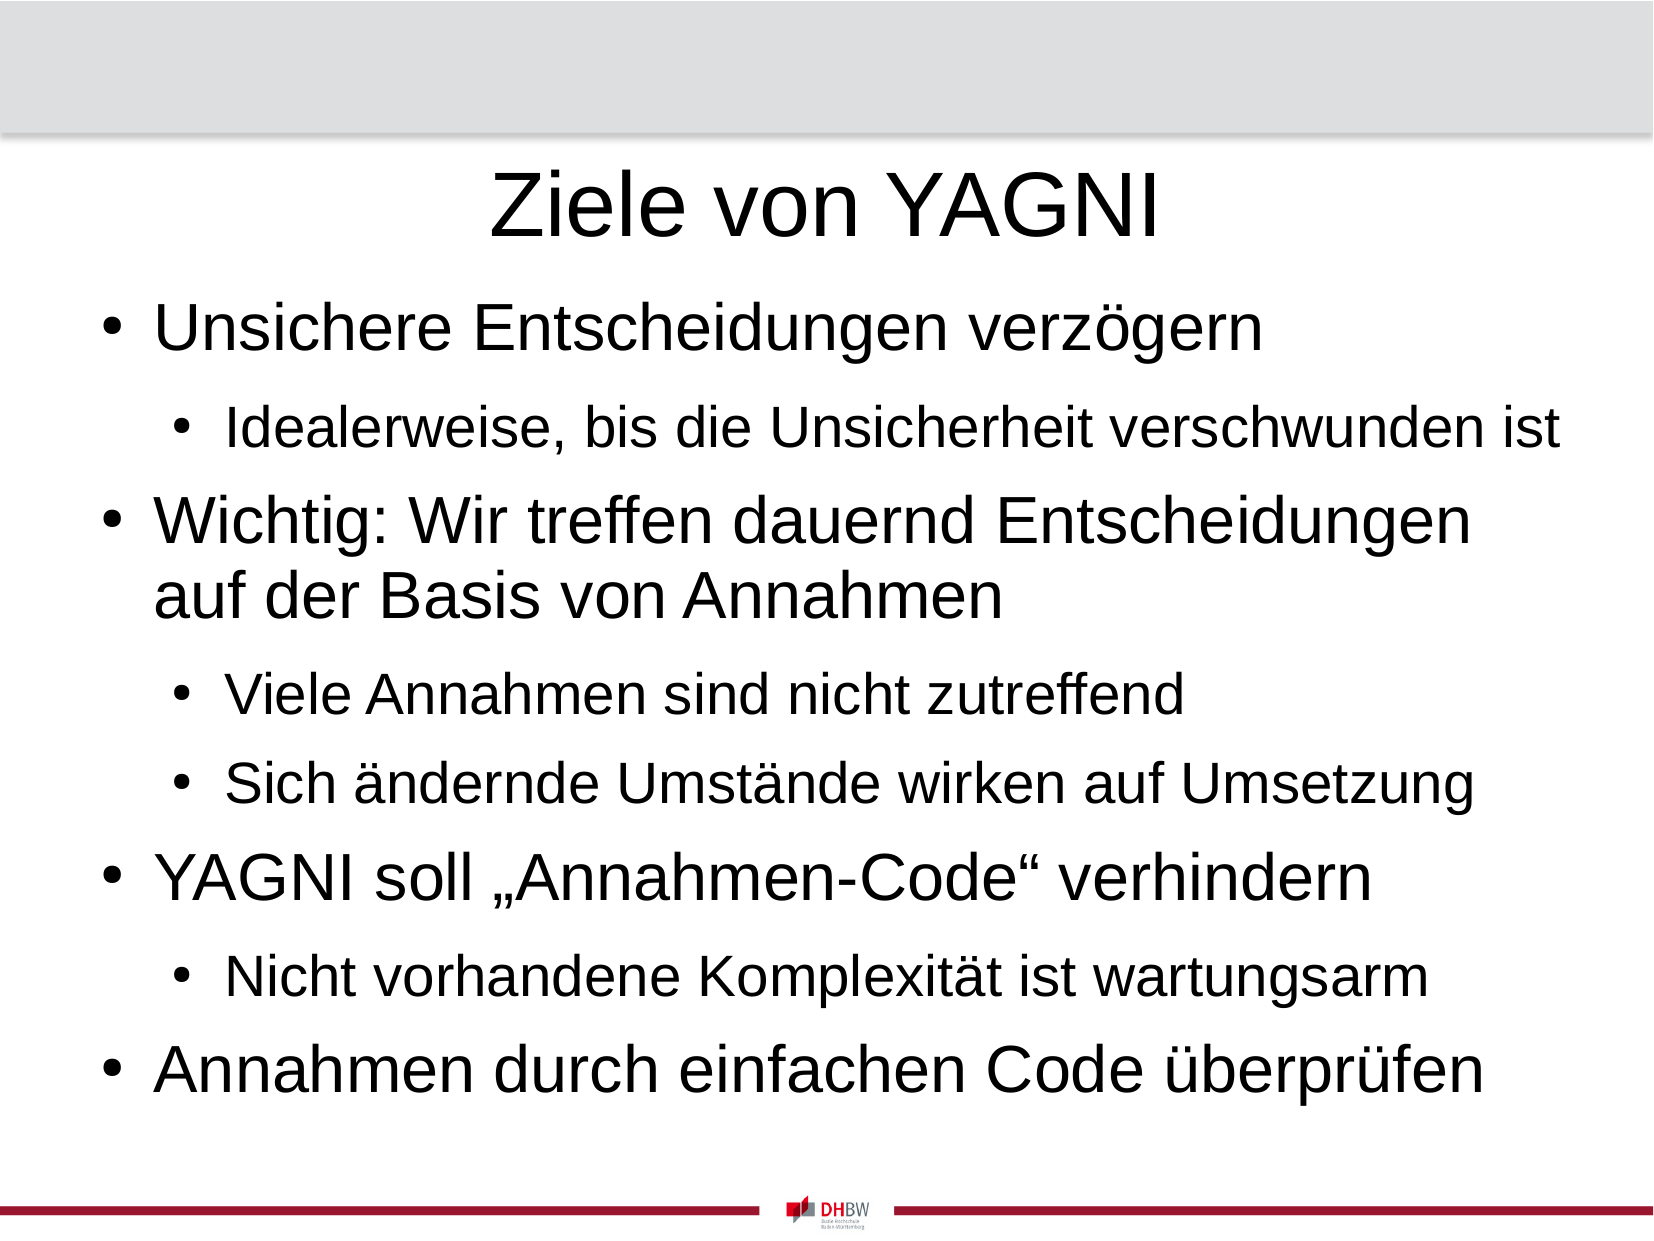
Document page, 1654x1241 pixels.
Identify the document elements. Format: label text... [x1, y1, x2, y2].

list Unsichere Entscheidungen verzögern Idealerweise, bis die Unsicherheit verschwunden ist Wichtig: Wir treffen dauernd Entscheidungen auf der Basis von Annahmen Viele Annahmen sind nicht zutreffend Sich ändernde Umstände wirken auf Umsetzung YAGNI soll „Annahmen-Code“ verhindern Nicht vorhandene Komplexität ist wartungsarm Annahmen durch einfachen Code überprüfen [82, 290, 1571, 1107]
title Ziele von YAGNI [82, 49, 1571, 257]
picture [0, 1, 1654, 1237]
